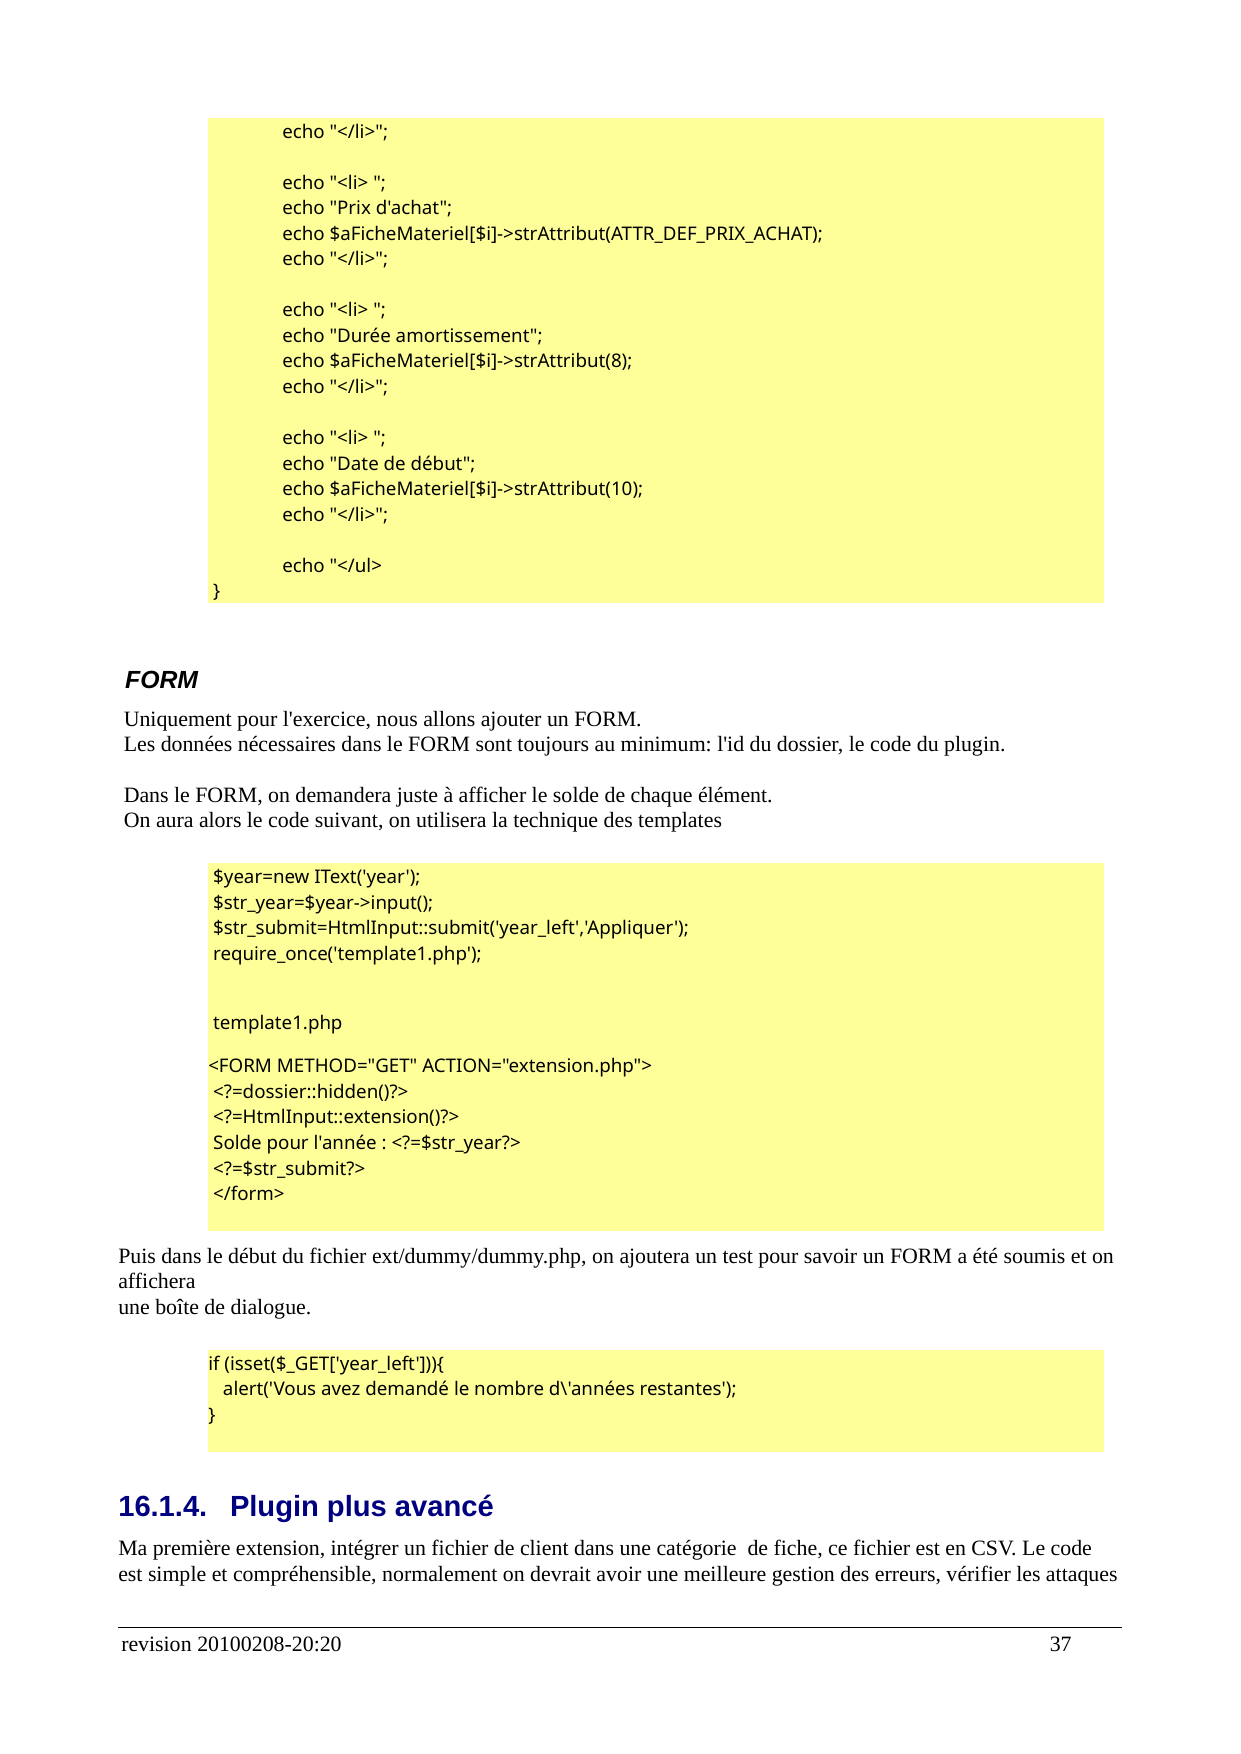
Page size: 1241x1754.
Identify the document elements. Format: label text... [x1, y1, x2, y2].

text Puis dans le début du fichier ext/dummy/dummy.php, on ajoutera un test pour savoir un FORM a été soumis et on affichera une boîte de dialogue. [118, 1243, 1122, 1344]
text echo "</li>"; echo "<li> "; echo "Prix d'achat"; echo $aFicheMateriel[$i]->strAttribut(ATTR_DEF_PRIX_ACHAT); echo "</li>"; echo "<li> "; echo "Durée amortissement"; echo $aFicheMateriel[$i]->strAttribut(8); echo "</li>"; echo "<li> "; echo "Date de début"; echo $aFicheMateriel[$i]->strAttribut(10); echo "</li>"; echo "</ul> } [208, 118, 1104, 603]
subtitle Plugin plus avancé [118, 1489, 1122, 1523]
subtitle FORM [118, 665, 1122, 694]
text <FORM METHOD="GET" ACTION="extension.php"> <?=dossier::hidden()?> <?=HtmlInput::extension()?> Solde pour l'année : <?=$str_year?> <?=$str_submit?> </form> [208, 1053, 1104, 1231]
text Uniquement pour l'exercice, nous allons ajouter un FORM. Les données nécessaires dans le FORM sont toujours au minimum: l'id du dossier, le code du plugin. Dans le FORM, on demandera juste à afficher le solde de chaque élément. On aura alors le code suivant, on utilisera la technique des templates [118, 706, 1122, 857]
text template1.php [208, 984, 1104, 1035]
text if (isset($_GET['year_left'])){ alert('Vous avez demandé le nombre d\'années restantes'); } [208, 1350, 1104, 1452]
text Ma première extension, intégrer un fichier de client dans une catégorie de fiche, ce fichier est en CSV. Le code est simple et compréhensible, normalement on devrait avoir une meilleure gestion des erreurs, vérifier les attaques [118, 1535, 1122, 1586]
text $year=new IText('year'); $str_year=$year->input(); $str_submit=HtmlInput::submit('year_left','Appliquer'); require_once('template1.php'); [208, 863, 1104, 966]
